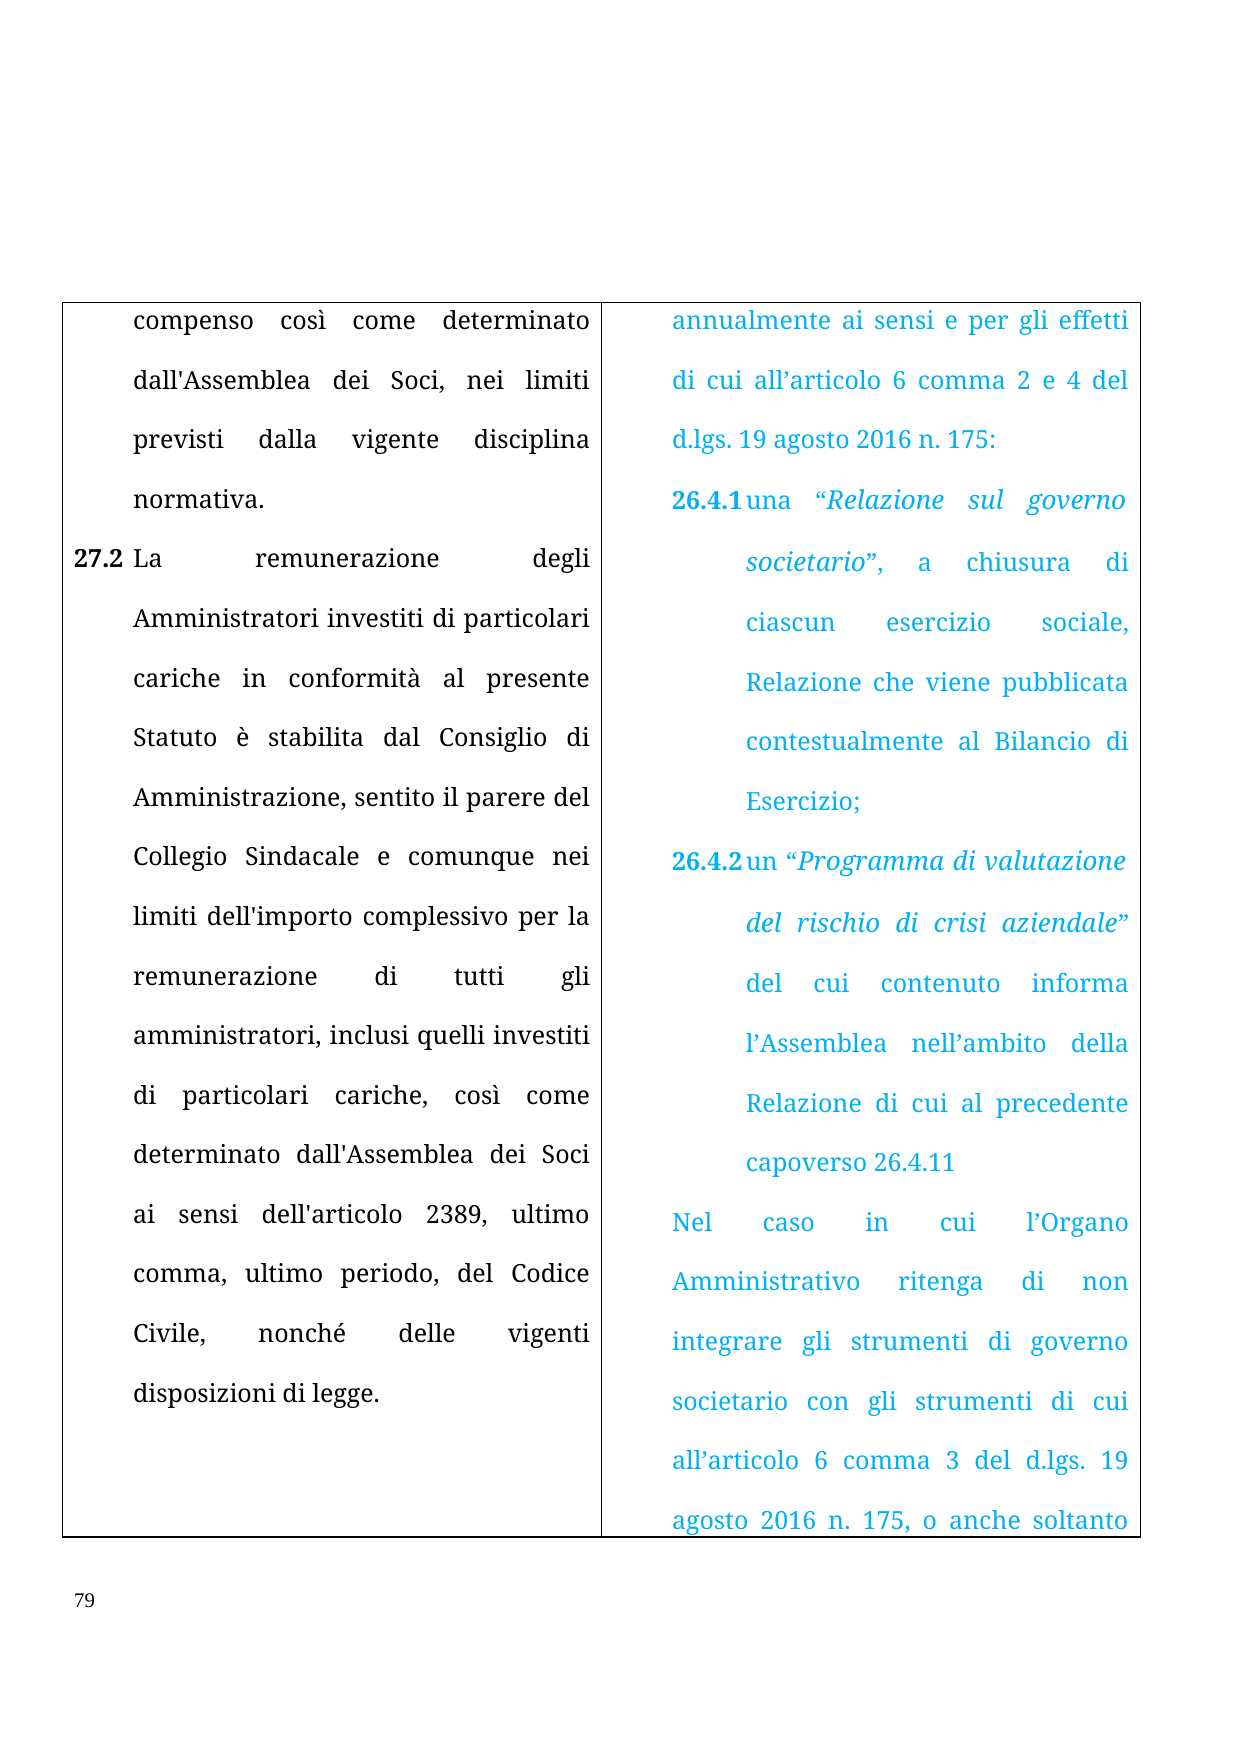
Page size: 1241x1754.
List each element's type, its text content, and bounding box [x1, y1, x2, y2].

table_header compenso così come determinato dall'Assemblea dei Soci, nei limiti previsti dalla vigente disciplina normativa. 27.2 La remunerazione degli Amministratori investiti di particolari cariche in conformità al presente Statuto è stabilita dal Consiglio di Amministrazione, sentito il parere del Collegio Sindacale e comunque nei limiti dell'importo complessivo per la remunerazione di tutti gli amministratori, inclusi quelli investiti di particolari cariche, così come determinato dall'Assemblea dei Soci ai sensi dell'articolo 2389, ultimo comma, ultimo periodo, del Codice Civile, nonché delle vigenti disposizioni di legge. [63, 303, 601, 1536]
table_header annualmente ai sensi e per gli effetti di cui all’articolo 6 comma 2 e 4 del d.lgs. 19 agosto 2016 n. 175: 26.4.1 una “Relazione sul governo societario”, a chiusura di ciascun esercizio sociale, Relazione che viene pubblicata contestualmente al Bilancio di Esercizio; 26.4.2 un “Programma di valutazione del rischio di crisi aziendale” del cui contenuto informa l’Assemblea nell’ambito della Relazione di cui al precedente capoverso 26.4.11 Nel caso in cui l’Organo Amministrativo ritenga di non integrare gli strumenti di governo societario con gli strumenti di cui all’articolo 6 comma 3 del d.lgs. 19 agosto 2016 n. 175, o anche soltanto [602, 303, 1140, 1536]
